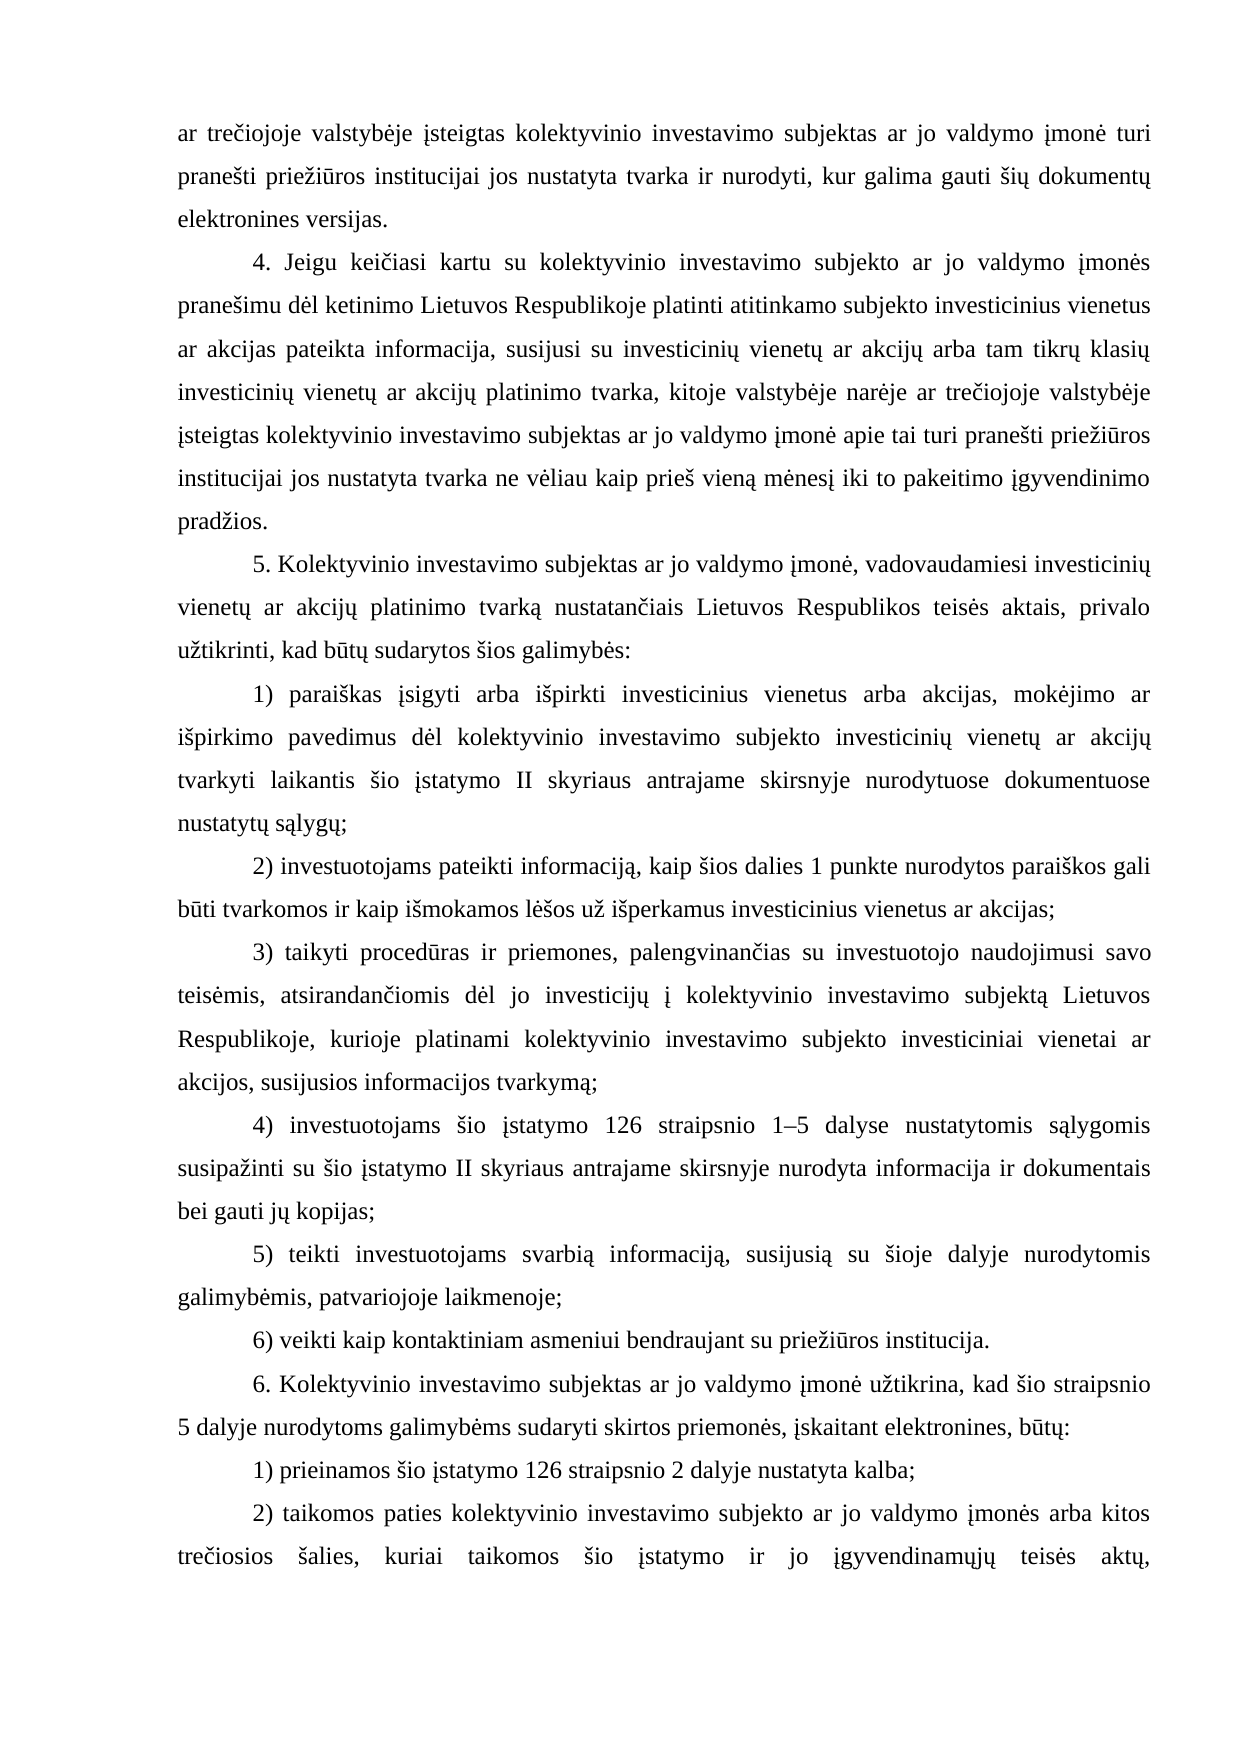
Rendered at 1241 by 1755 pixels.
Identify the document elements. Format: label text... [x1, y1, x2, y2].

text 2) investuotojams pateikti informaciją, kaip šios dalies 1 punkte nurodytos paraiškos gali būti tvarkomos ir kaip išmokamos lėšos už išperkamus investicinius vienetus ar akcijas; [177, 851, 1152, 923]
text 6. Kolektyvinio investavimo subjektas ar jo valdymo įmonė užtikrina, kad šio straipsnio 5 dalyje nurodytoms galimybėms sudaryti skirtos priemonės, įskaitant elektronines, būtų: [177, 1369, 1152, 1441]
text 1) paraiškas įsigyti arba išpirkti investicinius vienetus arba akcijas, mokėjimo ar išpirkimo pavedimus dėl kolektyvinio investavimo subjekto investicinių vienetų ar akcijų tvarkyti laikantis šio įstatymo II skyriaus antrajame skirsnyje nurodytuose dokumentuose nustatytų sąlygų; [177, 679, 1152, 837]
text 6) veikti kaip kontaktiniam asmeniui bendraujant su priežiūros institucija. [177, 1326, 1152, 1354]
text 1) prieinamos šio įstatymo 126 straipsnio 2 dalyje nustatyta kalba; [177, 1455, 1152, 1484]
text 4. Jeigu keičiasi kartu su kolektyvinio investavimo subjekto ar jo valdymo įmonės pranešimu dėl ketinimo Lietuvos Respublikoje platinti atitinkamo subjekto investicinius vienetus ar akcijas pateikta informacija, susijusi su investicinių vienetų ar akcijų arba tam tikrų klasių investicinių vienetų ar akcijų platinimo tvarka, kitoje valstybėje narėje ar trečiojoje valstybėje įsteigtas kolektyvinio investavimo subjektas ar jo valdymo įmonė apie tai turi pranešti priežiūros institucijai jos nustatyta tvarka ne vėliau kaip prieš vieną mėnesį iki to pakeitimo įgyvendinimo pradžios. [177, 247, 1152, 535]
text 5. Kolektyvinio investavimo subjektas ar jo valdymo įmonė, vadovaudamiesi investicinių vienetų ar akcijų platinimo tvarką nustatančiais Lietuvos Respublikos teisės aktais, privalo užtikrinti, kad būtų sudarytos šios galimybės: [177, 549, 1152, 664]
text 2) taikomos paties kolektyvinio investavimo subjekto ar jo valdymo įmonės arba kitos trečiosios šalies, kuriai taikomos šio įstatymo ir jo įgyvendinamųjų teisės aktų, [177, 1498, 1152, 1570]
text ar trečiojoje valstybėje įsteigtas kolektyvinio investavimo subjektas ar jo valdymo įmonė turi pranešti priežiūros institucijai jos nustatyta tvarka ir nurodyti, kur galima gauti šių dokumentų elektronines versijas. [177, 118, 1152, 233]
text 5) teikti investuotojams svarbią informaciją, susijusią su šioje dalyje nurodytomis galimybėmis, patvariojoje laikmenoje; [177, 1239, 1152, 1311]
text 3) taikyti procedūras ir priemones, palengvinančias su investuotojo naudojimusi savo teisėmis, atsirandančiomis dėl jo investicijų į kolektyvinio investavimo subjektą Lietuvos Respublikoje, kurioje platinami kolektyvinio investavimo subjekto investiciniai vienetai ar akcijos, susijusios informacijos tvarkymą; [177, 937, 1152, 1096]
text 4) investuotojams šio įstatymo 126 straipsnio 1‒5 dalyse nustatytomis sąlygomis susipažinti su šio įstatymo II skyriaus antrajame skirsnyje nurodyta informacija ir dokumentais bei gauti jų kopijas; [177, 1110, 1152, 1225]
